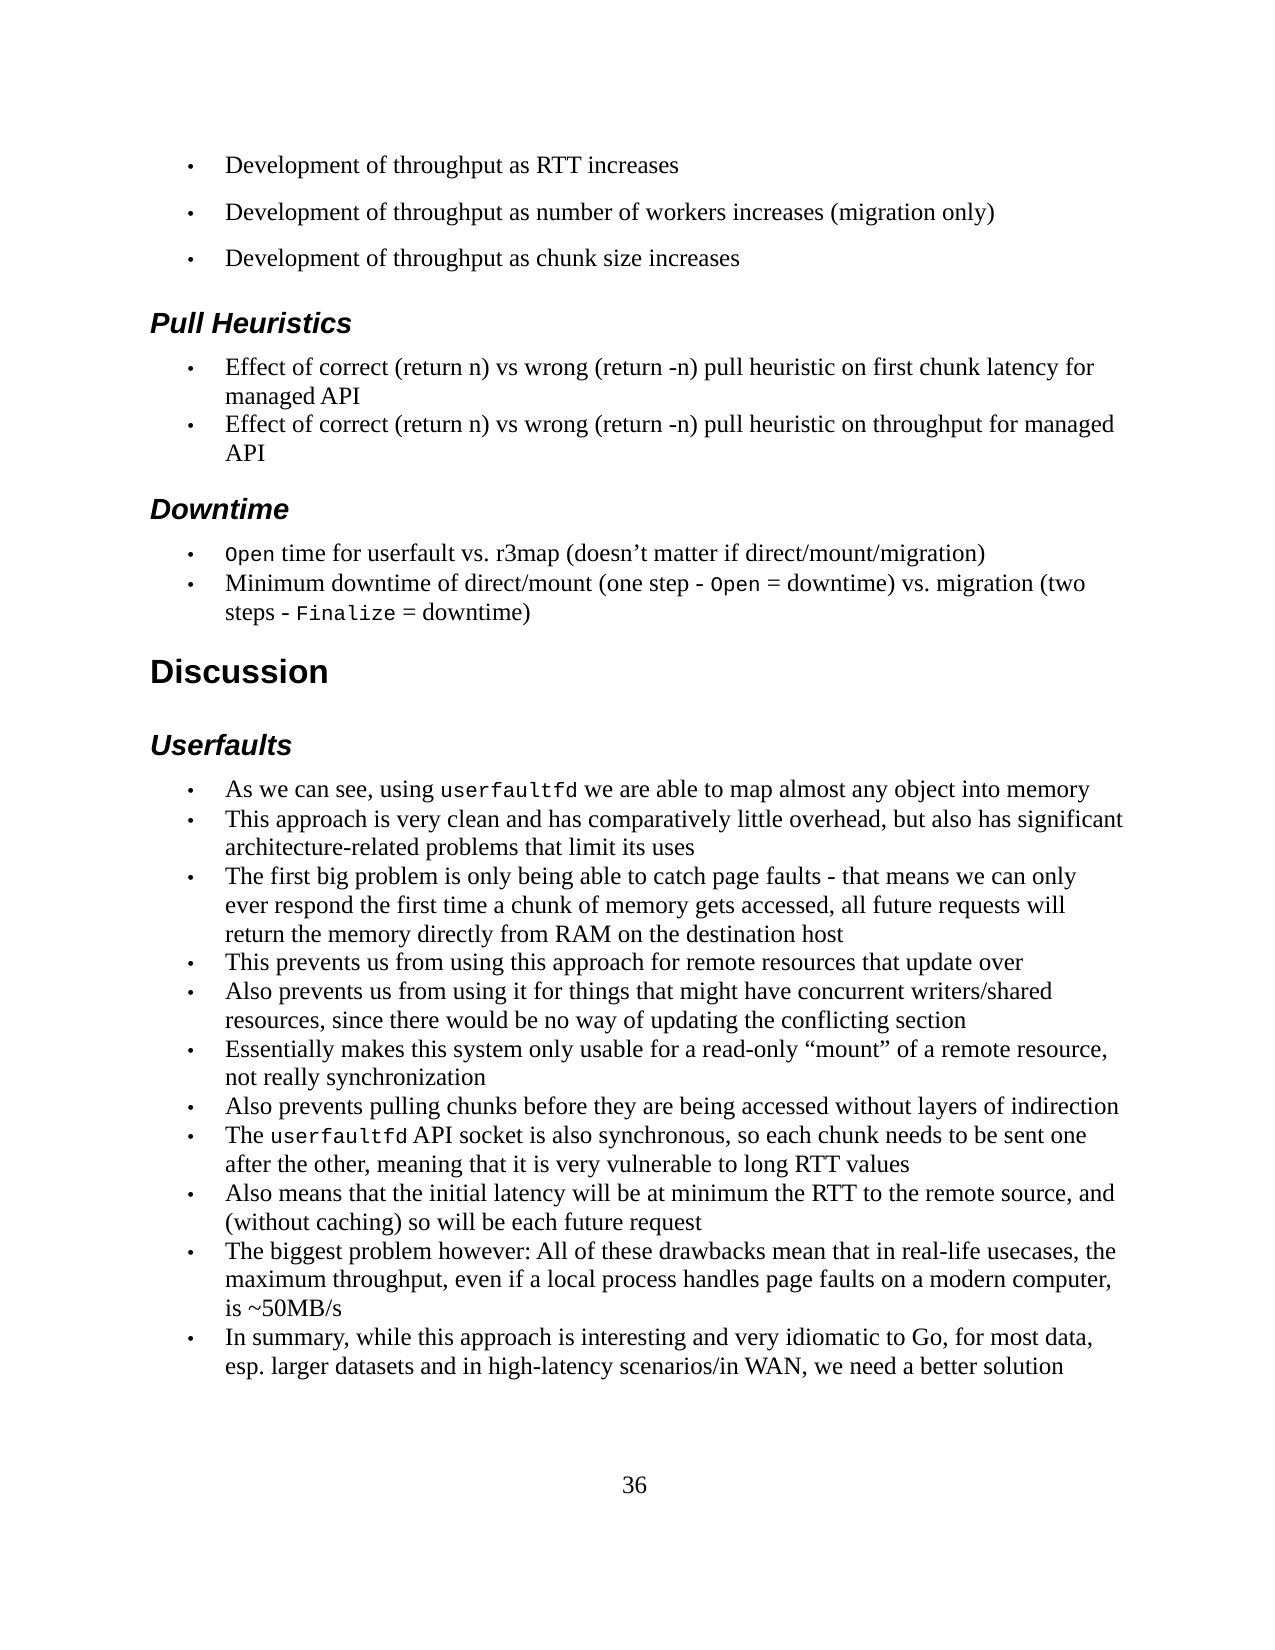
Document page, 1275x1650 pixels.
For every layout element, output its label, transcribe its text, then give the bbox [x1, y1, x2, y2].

list Essentially makes this system only usable for a read-only “mount” of a remote resource, not really synchronization [187, 1034, 1125, 1091]
list Effect of correct (return n) vs wrong (return -n) pull heuristic on first chunk latency for managed API [187, 352, 1125, 409]
list In summary, while this approach is interesting and very idiomatic to Go, for most data, esp. larger datasets and in high-latency scenarios/in WAN, we need a better solution [187, 1322, 1125, 1379]
list The first big problem is only being able to catch page faults - that means we can only ever respond the first time a chunk of memory gets accessed, all future requests will return the memory directly from RAM on the destination host [187, 861, 1125, 947]
list Effect of correct (return n) vs wrong (return -n) pull heuristic on throughput for managed API [187, 409, 1125, 467]
subtitle Userfaults [150, 728, 1125, 762]
list Development of throughput as number of workers increases (migration only) [187, 197, 1125, 225]
list As we can see, using userfaultfd we are able to map almost any object into memory [187, 774, 1125, 804]
list This approach is very clean and has comparatively little overhead, but also has significant architecture-related problems that limit its uses [187, 804, 1125, 861]
subtitle Downtime [150, 492, 1125, 526]
list The userfaultfd API socket is also synchronous, so each chunk needs to be sent one after the other, meaning that it is very vulnerable to long RTT values [187, 1120, 1125, 1178]
list Also means that the initial latency will be at minimum the RTT to the remote source, and (without caching) so will be each future request [187, 1178, 1125, 1236]
list Development of throughput as RTT increases [187, 150, 1125, 179]
list Also prevents us from using it for things that might have concurrent writers/shared resources, since there would be no way of updating the conflicting section [187, 976, 1125, 1034]
list Also prevents pulling chunks before they are being accessed without layers of indirection [187, 1091, 1125, 1120]
list Development of throughput as chunk size increases [187, 243, 1125, 272]
subtitle Discussion [150, 652, 1125, 691]
list Open time for userfault vs. r3map (doesn’t matter if direct/mount/migration) [187, 538, 1125, 568]
subtitle Pull Heuristics [150, 306, 1125, 339]
list Minimum downtime of direct/mount (one step - Open = downtime) vs. migration (two steps - Finalize = downtime) [187, 568, 1125, 627]
list This prevents us from using this approach for remote resources that update over [187, 947, 1125, 976]
list The biggest problem however: All of these drawbacks mean that in real-life usecases, the maximum throughput, even if a local process handles page faults on a modern computer, is ~50MB/s [187, 1236, 1125, 1322]
